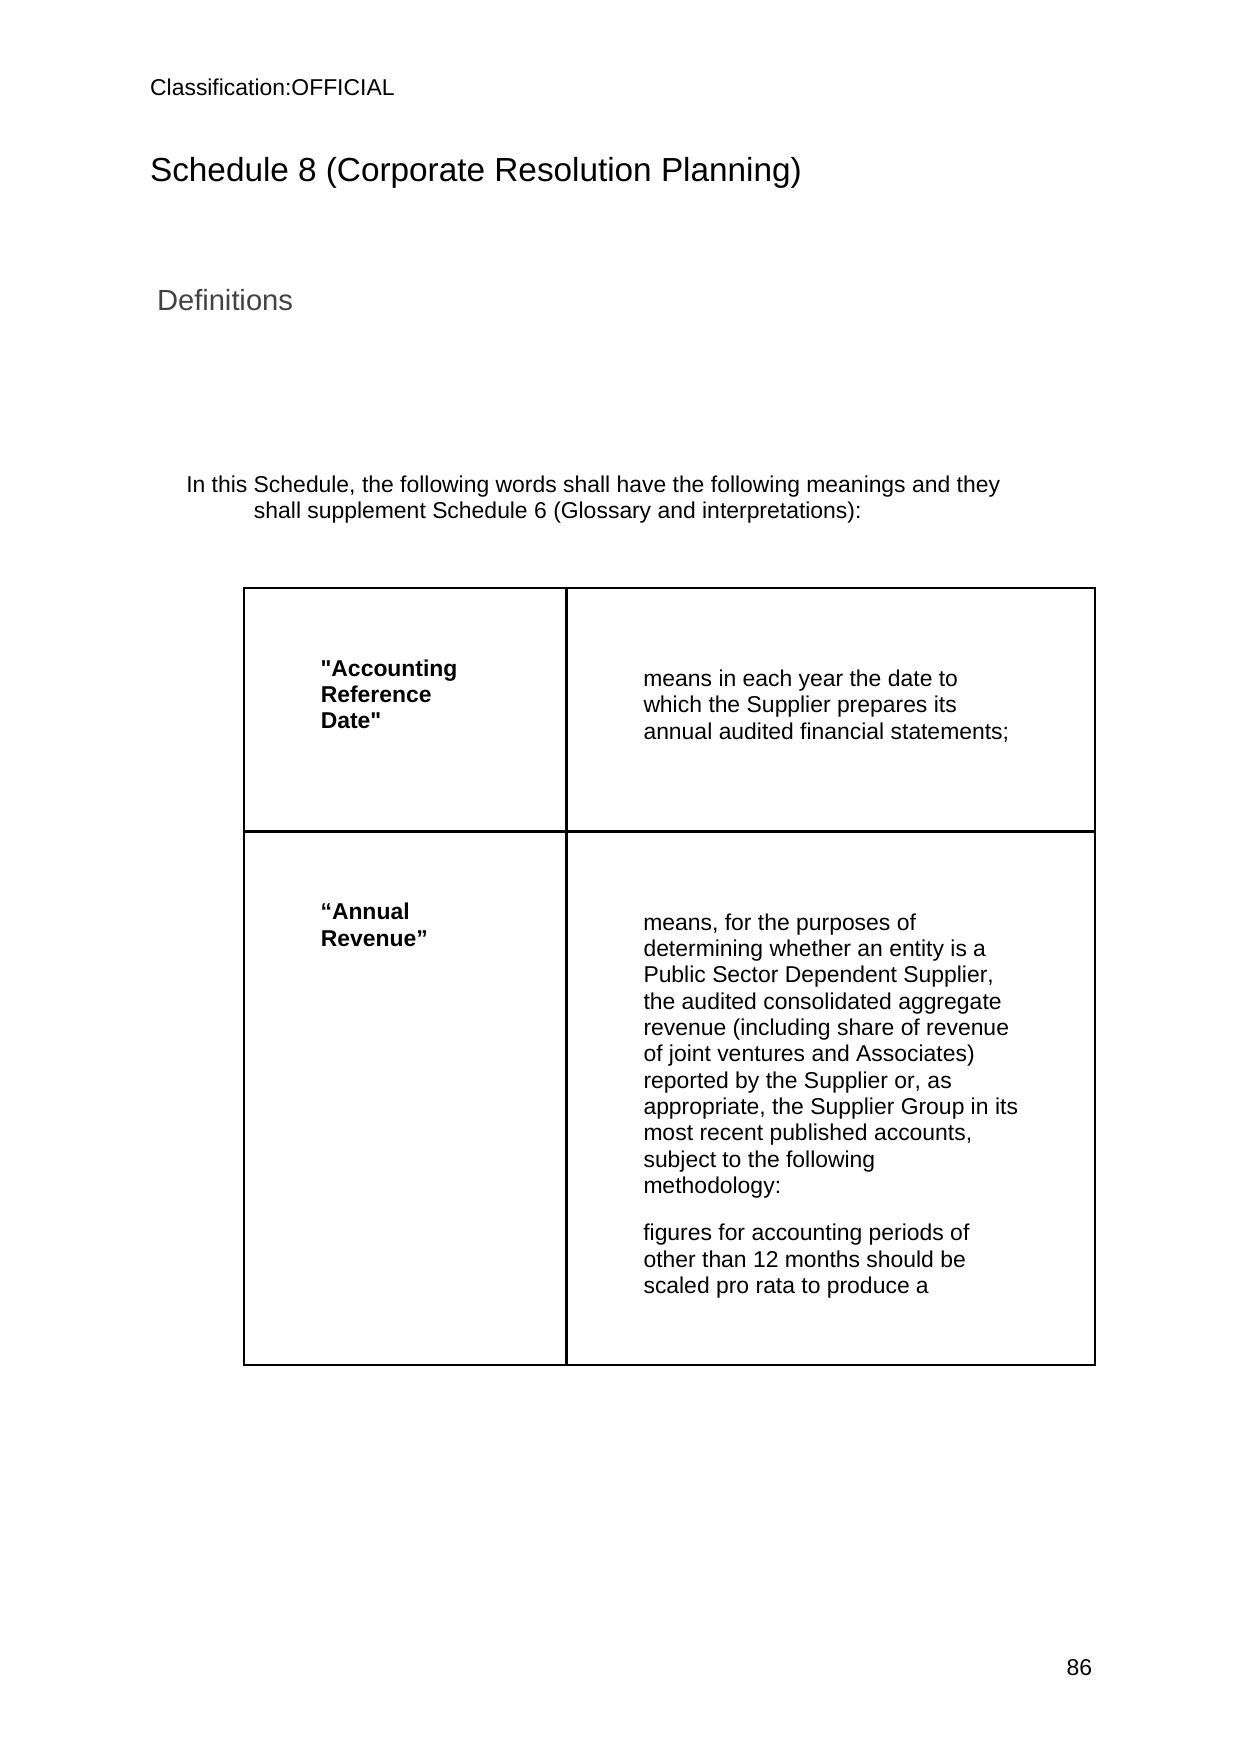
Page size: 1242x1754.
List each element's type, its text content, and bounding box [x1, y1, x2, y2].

table_header "Accounting Reference Date" [245, 589, 565, 830]
subtitle Definitions [92, 218, 1091, 366]
table_header means in each year the date to which the Supplier prepares its annual audited financial statements; [568, 589, 1094, 830]
subtitle In this Schedule, the following words shall have the following meanings and they shall supplement Schedule 6 (Glossary and interpretations): [121, 406, 1091, 573]
subtitle Schedule 8 (Corporate Resolution Planning) [150, 150, 1092, 188]
table_cell “Annual Revenue” [245, 833, 565, 1364]
table_cell means, for the purposes of determining whether an entity is a Public Sector Dependent Supplier, the audited consolidated aggregate revenue (including share of revenue of joint ventures and Associates) reported by the Supplier or, as appropriate, the Supplier Group in its most recent published accounts, subject to the following methodology: figures for accounting periods of other than 12 months should be scaled pro rata to produce a [568, 833, 1094, 1364]
